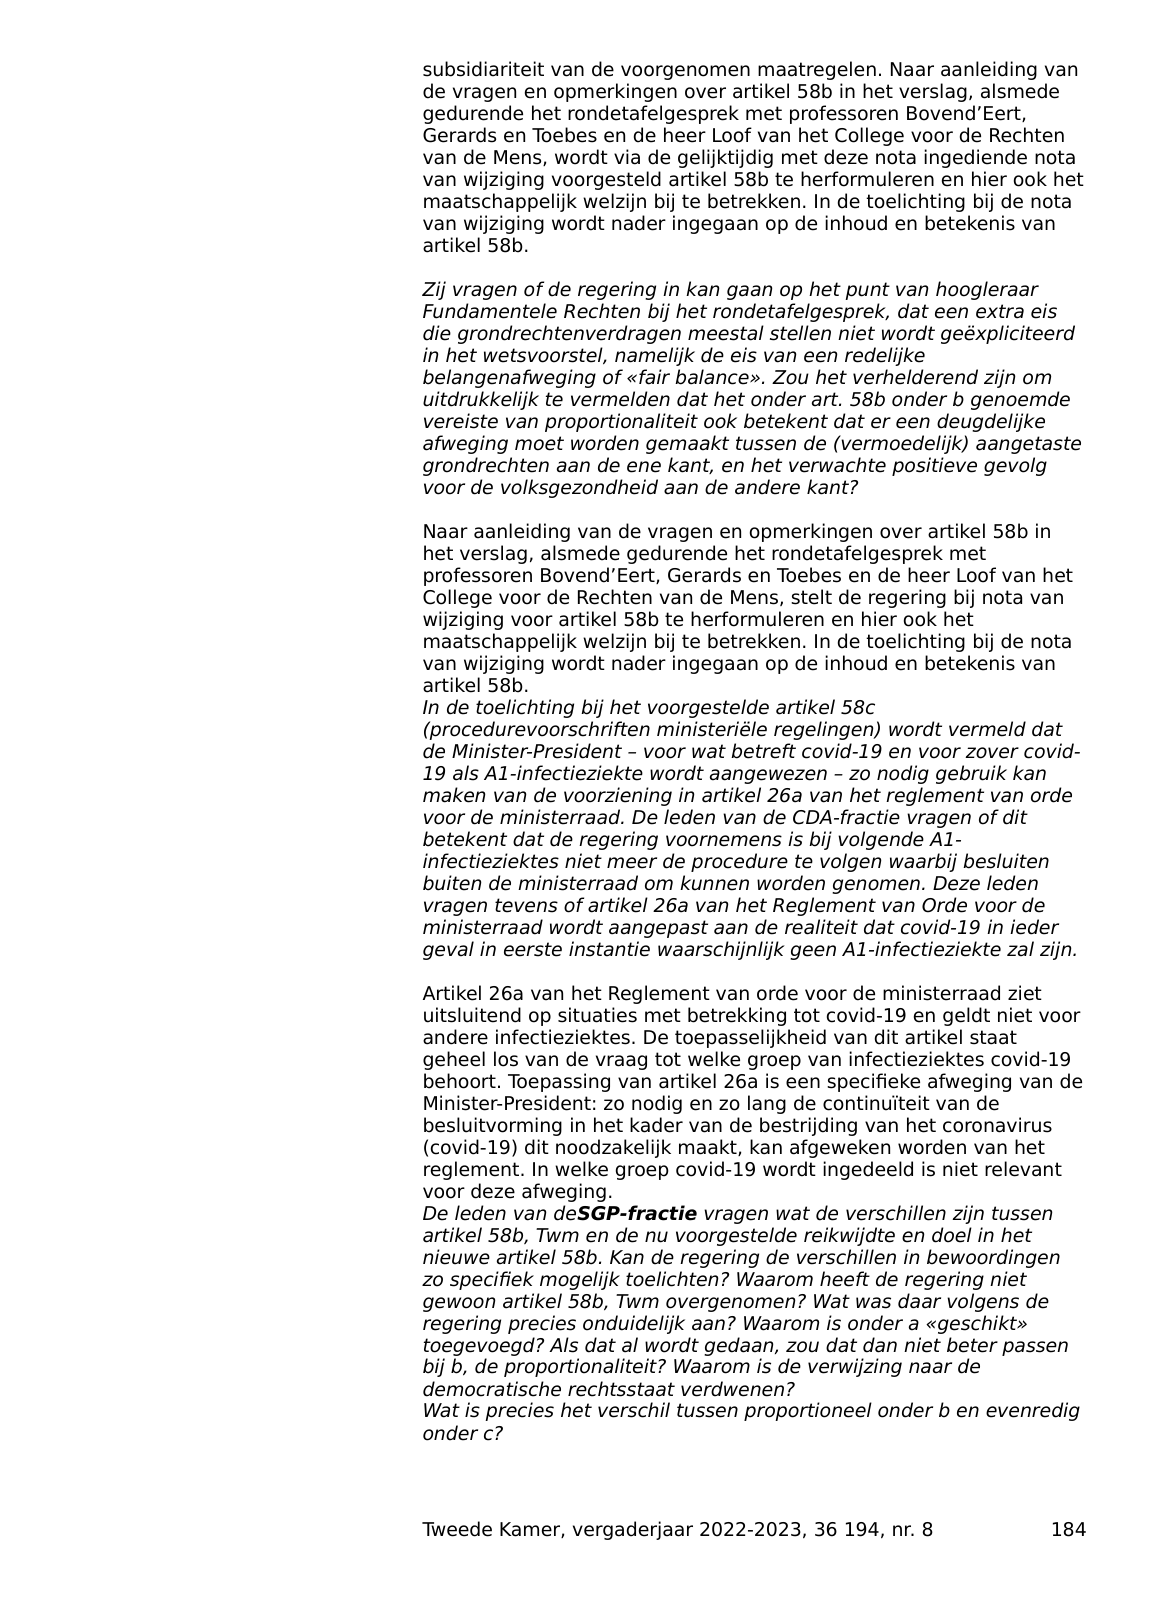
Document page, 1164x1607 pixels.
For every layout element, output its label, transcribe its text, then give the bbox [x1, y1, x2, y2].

text In de toelichting bij het voorgestelde artikel 58c (procedurevoorschriften ministeriële regelingen) wordt vermeld dat de Minister-President – voor wat betreft covid-19 en voor zover covid-19 als A1-infectieziekte wordt aangewezen – zo nodig gebruik kan maken van de voorziening in artikel 26a van het reglement van orde voor de ministerraad. De leden van de CDA-fractie vragen of dit betekent dat de regering voornemens is bij volgende A1-infectieziektes niet meer de procedure te volgen waarbij besluiten buiten de ministerraad om kunnen worden genomen. Deze leden vragen tevens of artikel 26a van het Reglement van Orde voor de ministerraad wordt aangepast aan de realiteit dat covid-19 in ieder geval in eerste instantie waarschijnlijk geen A1-infectieziekte zal zijn. [422, 697, 1087, 961]
text Zij vragen of de regering in kan gaan op het punt van hoogleraar Fundamentele Rechten bij het rondetafelgesprek, dat een extra eis die grondrechtenverdragen meestal stellen niet wordt geëxpliciteerd in het wetsvoorstel, namelijk de eis van een redelijke belangenafweging of «fair balance». Zou het verhelderend zijn om uitdrukkelijk te vermelden dat het onder art. 58b onder b genoemde vereiste van proportionaliteit ook betekent dat er een deugdelijke afweging moet worden gemaakt tussen de (vermoedelijk) aangetaste grondrechten aan de ene kant, en het verwachte positieve gevolg voor de volksgezondheid aan de andere kant? [422, 279, 1087, 499]
text Wat is precies het verschil tussen proportioneel onder b en evenredig onder c? [422, 1400, 1087, 1444]
text Naar aanleiding van de vragen en opmerkingen over artikel 58b in het verslag, alsmede gedurende het rondetafelgesprek met professoren Bovend’Eert, Gerards en Toebes en de heer Loof van het College voor de Rechten van de Mens, stelt de regering bij nota van wijziging voor artikel 58b te herformuleren en hier ook het maatschappelijk welzijn bij te betrekken. In de toelichting bij de nota van wijziging wordt nader ingegaan op de inhoud en betekenis van artikel 58b. [422, 521, 1087, 697]
text subsidiariteit van de voorgenomen maatregelen. Naar aanleiding van de vragen en opmerkingen over artikel 58b in het verslag, alsmede gedurende het rondetafelgesprek met professoren Bovend’Eert, Gerards en Toebes en de heer Loof van het College voor de Rechten van de Mens, wordt via de gelijktijdig met deze nota ingediende nota van wijziging voorgesteld artikel 58b te herformuleren en hier ook het maatschappelijk welzijn bij te betrekken. In de toelichting bij de nota van wijziging wordt nader ingegaan op de inhoud en betekenis van artikel 58b. [422, 59, 1087, 257]
text De leden van deSGP-fractie vragen wat de verschillen zijn tussen artikel 58b, Twm en de nu voorgestelde reikwijdte en doel in het nieuwe artikel 58b. Kan de regering de verschillen in bewoordingen zo specifiek mogelijk toelichten? Waarom heeft de regering niet gewoon artikel 58b, Twm overgenomen? Wat was daar volgens de regering precies onduidelijk aan? Waarom is onder a «geschikt» toegevoegd? Als dat al wordt gedaan, zou dat dan niet beter passen bij b, de proportionaliteit? Waarom is de verwijzing naar de democratische rechtsstaat verdwenen? [422, 1203, 1087, 1400]
text Artikel 26a van het Reglement van orde voor de ministerraad ziet uitsluitend op situaties met betrekking tot covid-19 en geldt niet voor andere infectieziektes. De toepasselijkheid van dit artikel staat geheel los van de vraag tot welke groep van infectieziektes covid-19 behoort. Toepassing van artikel 26a is een specifieke afweging van de Minister-President: zo nodig en zo lang de continuïteit van de besluitvorming in het kader van de bestrijding van het coronavirus (covid-19) dit noodzakelijk maakt, kan afgeweken worden van het reglement. In welke groep covid-19 wordt ingedeeld is niet relevant voor deze afweging. [422, 983, 1087, 1203]
